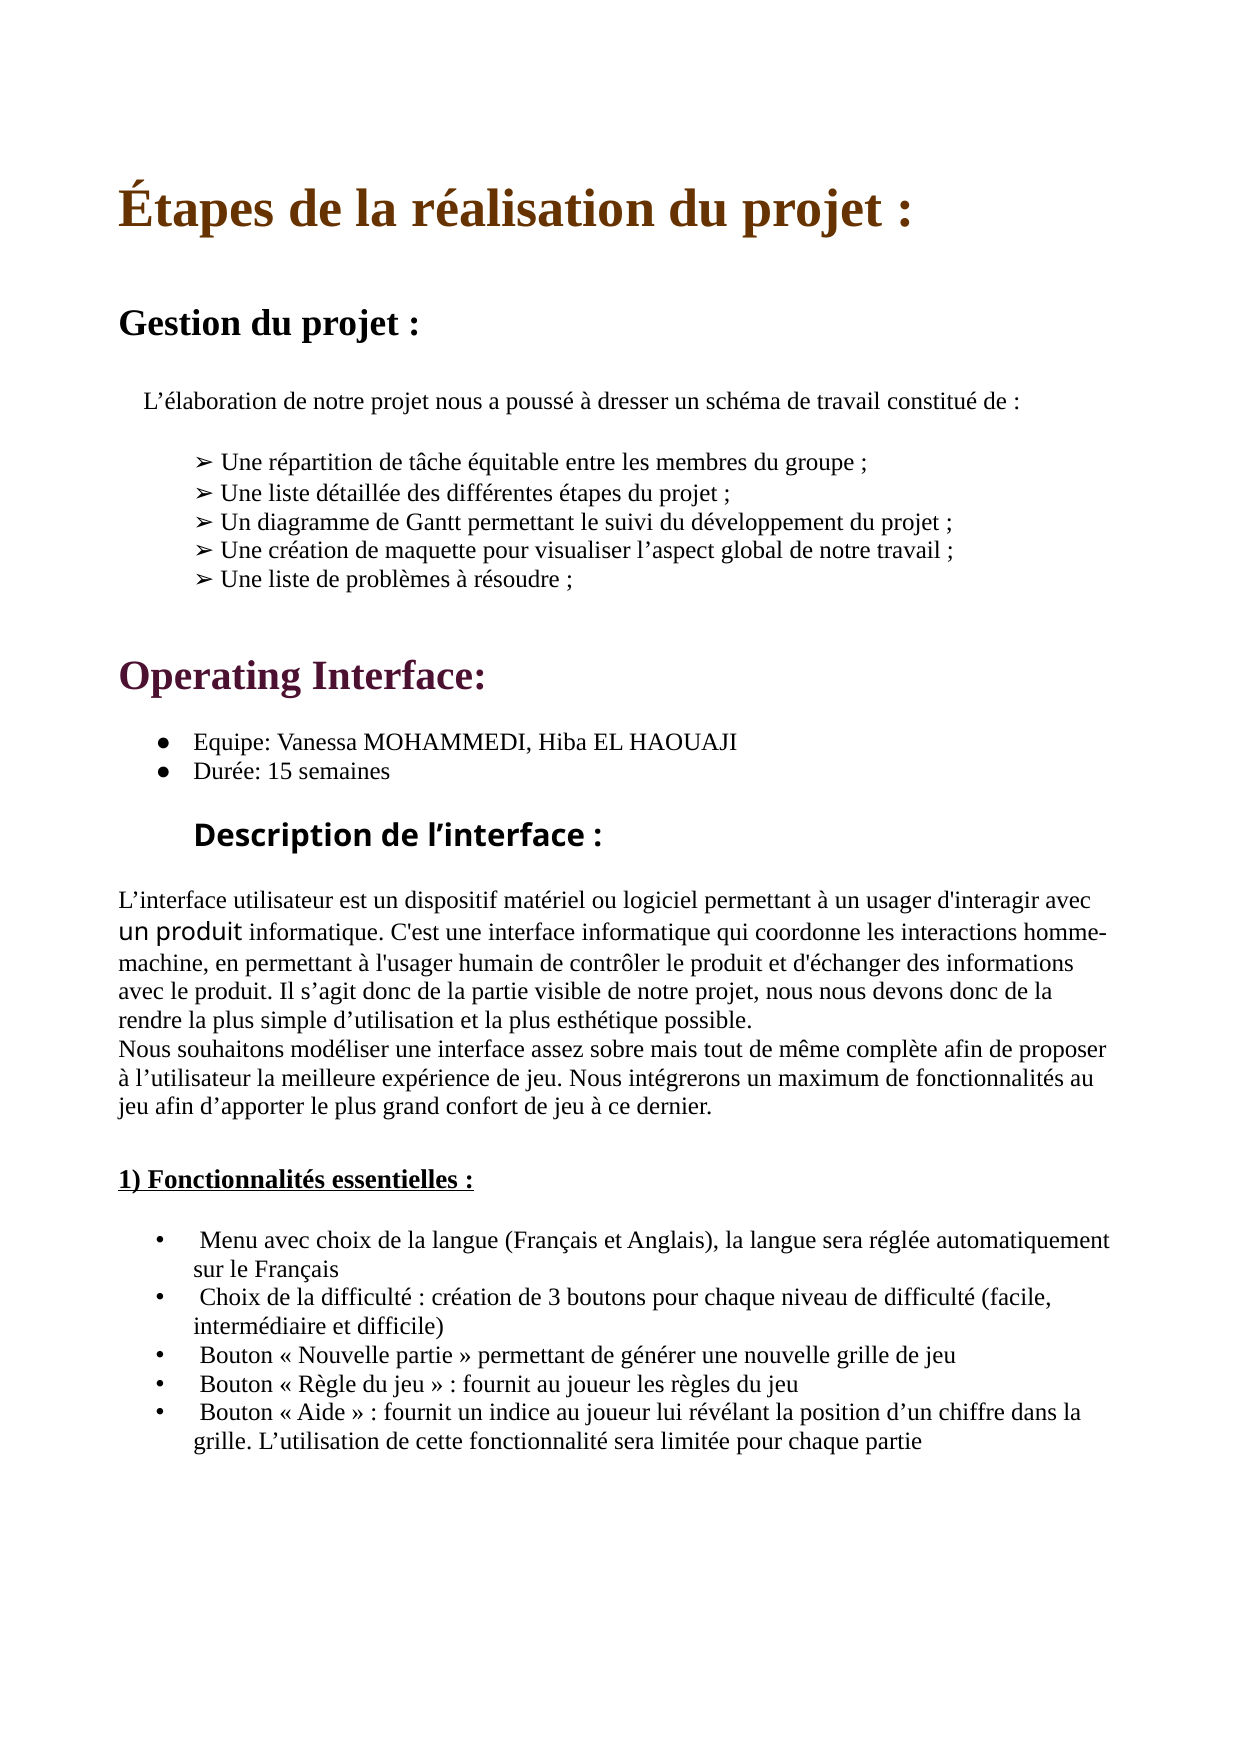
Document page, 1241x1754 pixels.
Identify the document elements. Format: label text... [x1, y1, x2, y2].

text ➢ Une création de maquette pour visualiser l’aspect global de notre travail ; [193, 536, 1122, 564]
text Operating Interface: [118, 651, 1122, 698]
text Gestion du projet : [118, 300, 1122, 343]
text L’élaboration de notre projet nous a poussé à dresser un schéma de travail constitué de : [118, 386, 1122, 415]
text Description de l’interface : [118, 813, 1122, 856]
text ➢ Une liste de problèmes à résoudre ; [193, 564, 1122, 593]
list Equipe: Vanessa MOHAMMEDI, Hiba EL HAOUAJI [156, 727, 1122, 756]
text Nous souhaitons modéliser une interface assez sobre mais tout de même complète afin de proposer à l’utilisateur la meilleure expérience de jeu. Nous intégrerons un maximum de fonctionnalités au jeu afin d’apporter le plus grand confort de jeu à ce dernier. [118, 1034, 1122, 1120]
list Bouton « Aide » : fournit un indice au joueur lui révélant la position d’un chiffre dans la grille. L’utilisation de cette fonctionnalité sera limitée pour chaque partie [156, 1397, 1122, 1455]
text ➢ Une liste détaillée des différentes étapes du projet ; [193, 478, 1122, 507]
list Durée: 15 semaines [156, 756, 1122, 785]
list Bouton « Règle du jeu » : fournit au joueur les règles du jeu [156, 1369, 1122, 1397]
text Étapes de la réalisation du projet : [118, 176, 1122, 238]
text ➢ Une répartition de tâche équitable entre les membres du groupe ; [193, 444, 1122, 478]
list Bouton « Nouvelle partie » permettant de générer une nouvelle grille de jeu [156, 1340, 1122, 1369]
text L’interface utilisateur est un dispositif matériel ou logiciel permettant à un usager d'interagir avec un produit informatique. C'est une interface informatique qui coordonne les interactions homme-machine, en permettant à l'usager humain de contrôler le produit et d'échanger des informations avec le produit. Il s’agit donc de la partie visible de notre projet, nous nous devons donc de la rendre la plus simple d’utilisation et la plus esthétique possible. [118, 885, 1122, 1034]
text 1) Fonctionnalités essentielles : [118, 1163, 1122, 1194]
list Choix de la difficulté : création de 3 boutons pour chaque niveau de difficulté (facile, intermédiaire et difficile) [156, 1282, 1122, 1340]
text ➢ Un diagramme de Gantt permettant le suivi du développement du projet ; [193, 507, 1122, 536]
list Menu avec choix de la langue (Français et Anglais), la langue sera réglée automatiquement sur le Français [156, 1225, 1122, 1282]
